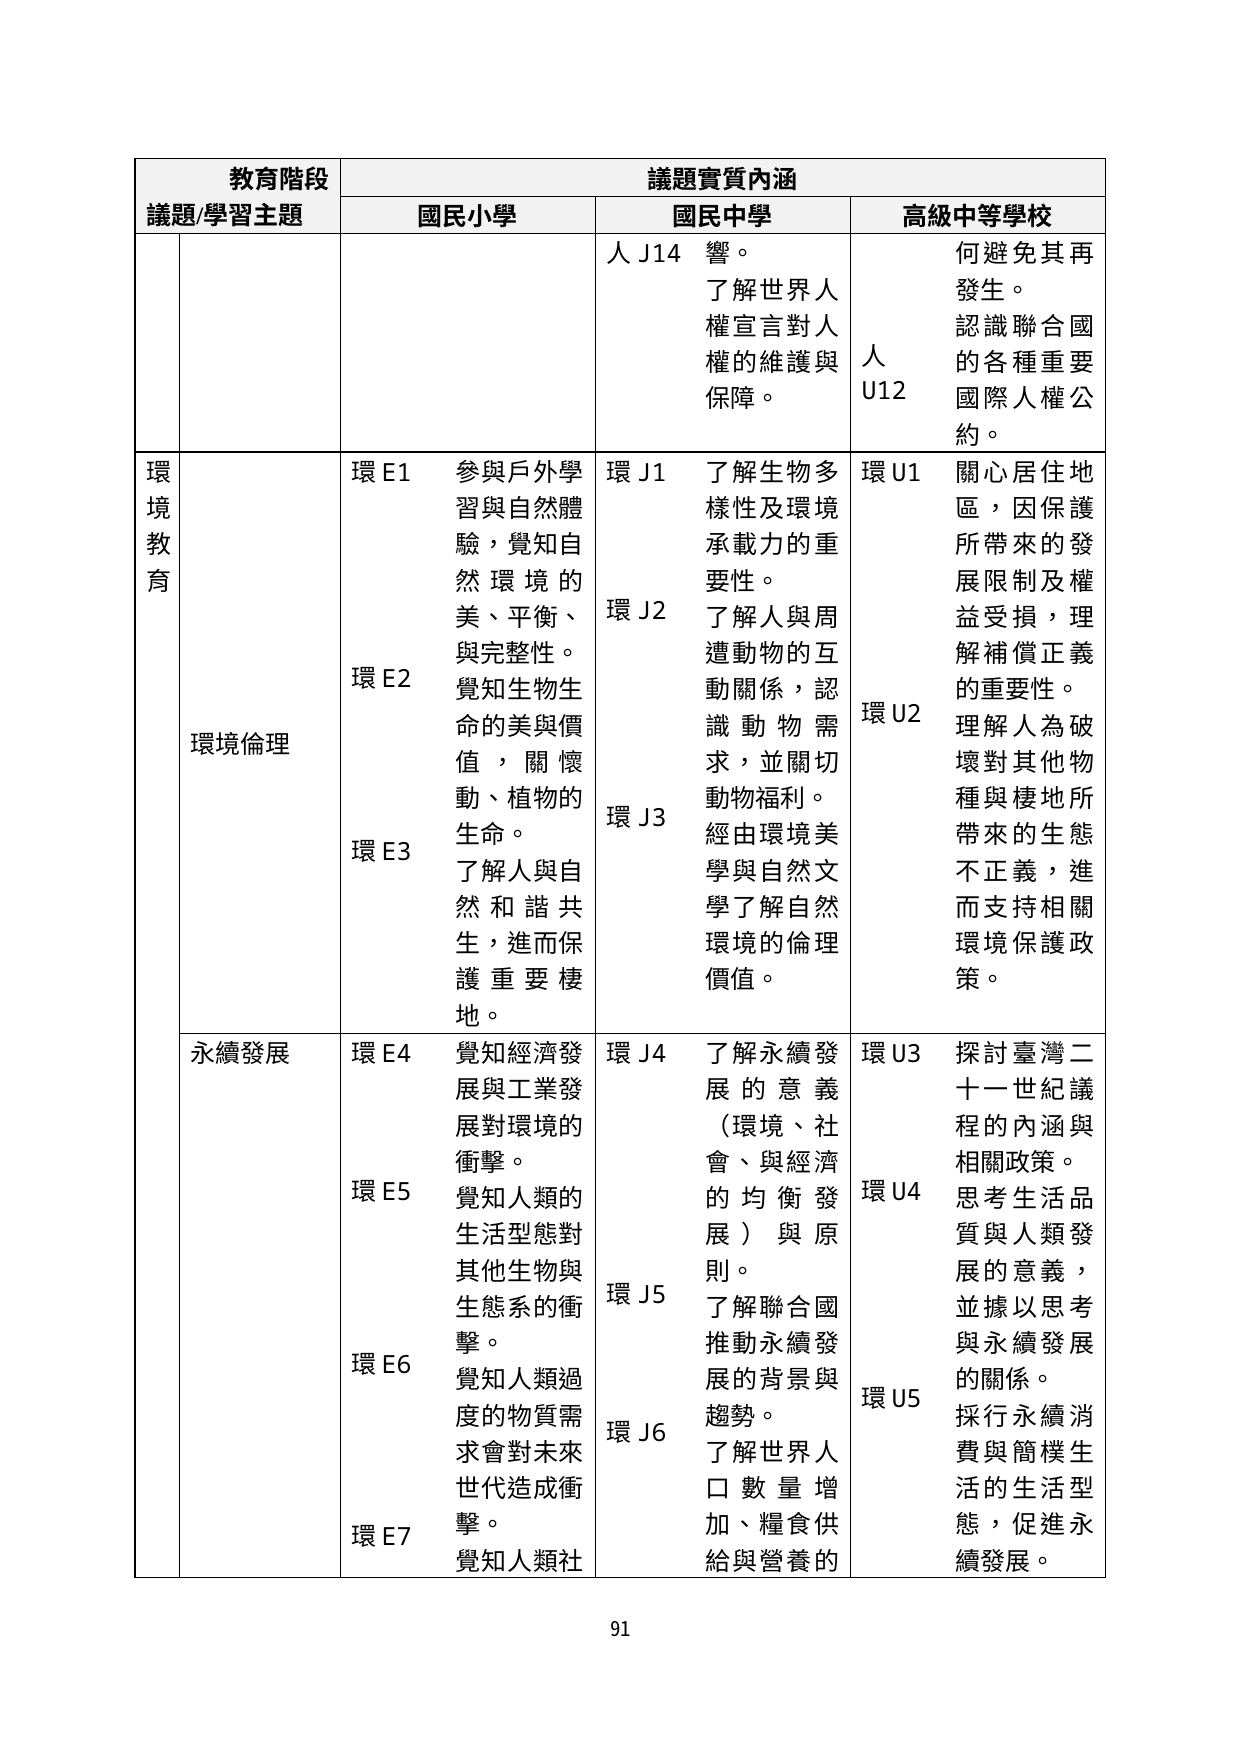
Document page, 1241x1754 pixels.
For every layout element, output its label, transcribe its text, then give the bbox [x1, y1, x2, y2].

table_cell 了解生物多樣性及環境承載力的重要性。 了解人與周遭動物的互動關係，認識動物需求，並關切動物福利。 經由環境美學與自然文學了解自然環境的倫理價值。 [694, 453, 850, 1032]
table_cell 環境倫理 [180, 453, 340, 1032]
table_cell [136, 234, 179, 451]
table_cell 環J1 環J2 環J3 [596, 453, 694, 1032]
table_cell 人U12 [851, 234, 944, 451]
table_cell 參與戶外學習與自然體驗，覺知自然環境的美、平衡、與完整性。 覺知生物生命的美與價值，關懷動、植物的生命。 了解人與自然和諧共生，進而保護重要棲地。 [444, 453, 595, 1032]
table_cell 響。 了解世界人權宣言對人權的維護與保障。 [694, 234, 850, 451]
table_cell [444, 234, 595, 451]
table_cell 探討臺灣二十一世紀議程的內涵與相關政策。 思考生活品質與人類發展的意義，並據以思考與永續發展的關係。 採行永續消費與簡樸生活的生活型態，促進永續發展。 [944, 1034, 1105, 1577]
table_cell 環E4 環E5 環E6 環E7 [341, 1034, 444, 1577]
table_cell 人J14 [596, 234, 694, 451]
table_header 議題實質內涵 [341, 159, 1105, 196]
table_cell 了解永續發展的意義（環境、社會、與經濟的均衡發展）與原則。 了解聯合國推動永續發展的背景與趨勢。 了解世界人口數量增加、糧食供給與營養的 [694, 1034, 850, 1577]
table_cell 環境教育 [136, 453, 179, 1577]
table_cell 永續發展 [180, 1034, 340, 1577]
table_cell 環U1 環U2 [851, 453, 944, 1032]
table_cell 國民小學 [341, 197, 595, 233]
table_cell 環J4 環J5 環J6 [596, 1034, 694, 1577]
table_cell [180, 234, 340, 451]
table_cell 高級中等學校 [851, 197, 1105, 233]
table_cell 覺知經濟發展與工業發展對環境的衝擊。 覺知人類的生活型態對其他生物與生態系的衝擊。 覺知人類過度的物質需求會對未來世代造成衝擊。 覺知人類社 [444, 1034, 595, 1577]
table_cell 何避免其再發生。 認識聯合國的各種重要國際人權公約。 [944, 234, 1105, 451]
table_cell 關心居住地區，因保護所帶來的發展限制及權益受損，理解補償正義的重要性。 理解人為破壞對其他物種與棲地所帶來的生態不正義，進而支持相關環境保護政策。 [944, 453, 1105, 1032]
table_cell 國民中學 [596, 197, 850, 233]
table_cell 環U3 環U4 環U5 [851, 1034, 944, 1577]
table_header 教育階段 議題/學習主題 [136, 159, 340, 233]
table_cell [341, 234, 444, 451]
table_cell 環E1 環E2 環E3 [341, 453, 444, 1032]
